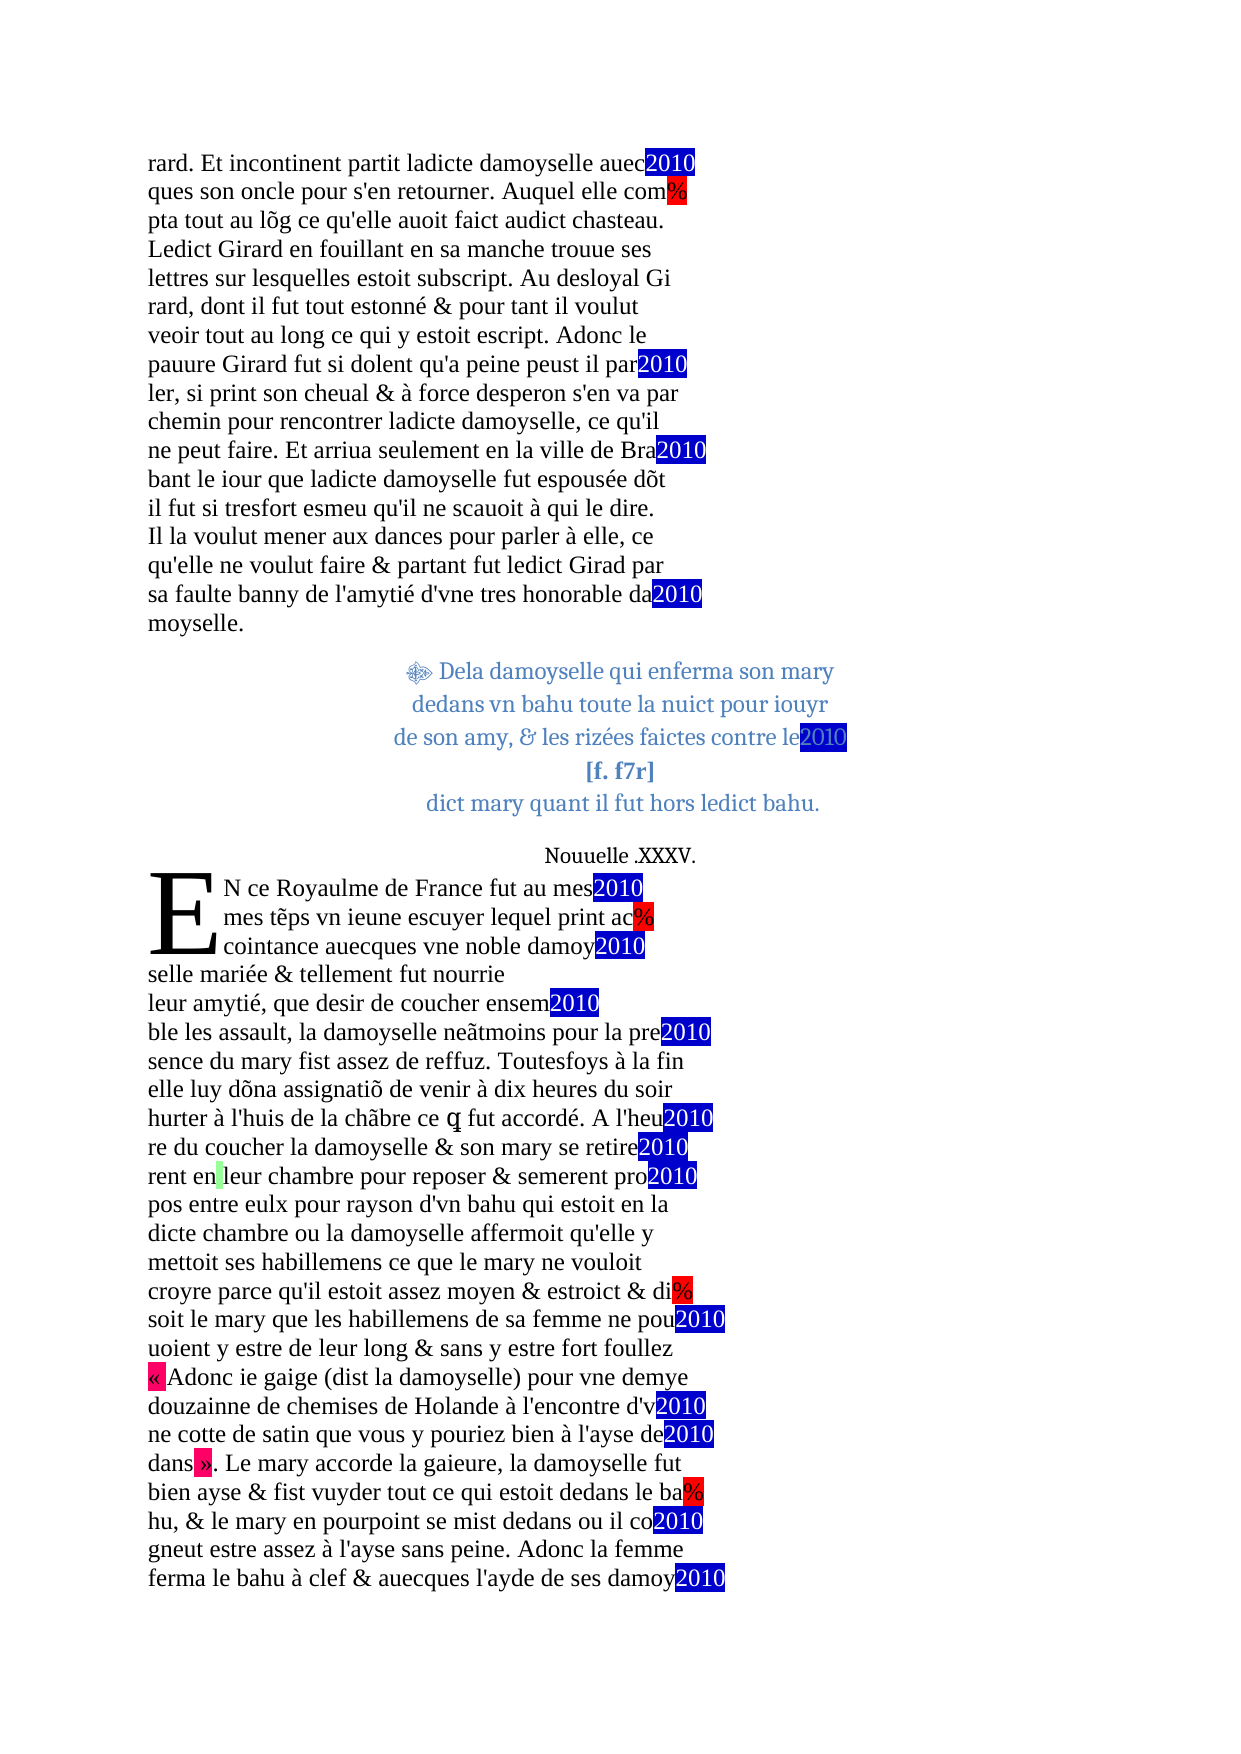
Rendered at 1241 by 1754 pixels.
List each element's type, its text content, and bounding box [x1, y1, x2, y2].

text Ledict Girard en fouillant en sa manche trouue ses lettres sur lesquelles estoit subscript. Au desloyal Gi rard, dont il fut tout estonné & pour tant il voulut veoir tout au long ce qui y estoit escript. Adonc le pauure Girard fut si dolent qu'a peine peust il par2010 ler, si print son cheual & à force desperon s'en va par chemin pour rencontrer ladicte damoyselle, ce qu'il ne peut faire. Et arriua seulement en la ville de Bra2010 bant le iour que ladicte damoyselle fut espousée dõt il fut si tresfort esmeu qu'il ne scauoit à qui le dire. [148, 234, 1093, 521]
text rard. Et incontinent partit ladicte damoyselle auec2010 ques son oncle pour s'en retourner. Auquel elle com% pta tout au lõg ce qu'elle auoit faict audict chasteau. [148, 148, 1093, 234]
text Il la voulut mener aux dances pour parler à elle, ce qu'elle ne voulut faire & partant fut ledict Girad par sa faulte banny de l'amytié d'vne tres honorable da2010 moyselle. [148, 521, 1093, 636]
subtitle Nouuelle .XXXV. [148, 843, 1093, 869]
text EN ce Royaulme de France fut au mes2010 mes tẽps vn ieune escuyer lequel print ac% cointance auecques vne noble damoy2010 selle mariée & tellement fut nourrie leur amytié, que desir de coucher ensem2010 ble les assault, la damoyselle neãtmoins pour la pre2010 sence du mary fist assez de reffuz. Toutesfoys à la fin elle luy dõna assignatiõ de venir à dix heures du soir hurter à l'huis de la chãbre ce ꝗ fut accordé. A l'heu2010 re du coucher la damoyselle & son mary se retire2010 rent en leur chambre pour reposer & semerent pro2010 pos entre eulx pour rayson d'vn bahu qui estoit en la dicte chambre ou la damoyselle affermoit qu'elle y mettoit ses habillemens ce que le mary ne vouloit croyre parce qu'il estoit assez moyen & estroict & di% soit le mary que les habillemens de sa femme ne pou2010 uoient y estre de leur long & sans y estre fort foullez « Adonc ie gaige (dist la damoyselle) pour vne demye douzainne de chemises de Holande à l'encontre d'v2010 ne cotte de satin que vous y pouriez bien à l'ayse de2010 dans ». Le mary accorde la gaieure, la damoyselle fut bien ayse & fist vuyder tout ce qui estoit dedans le ba% hu, & le mary en pourpoint se mist dedans ou il co2010 gneut estre assez à l'ayse sans peine. Adonc la femme ferma le bahu à clef & auecques l'ayde de ses damoy2010 [148, 873, 1093, 1592]
subtitle ❧ Dela damoyselle qui enferma son mary dedans vn bahu toute la nuict pour iouyr de son amy, & les rizées faictes contre le2010 [f. f7r] dict mary quant il fut hors ledict bahu. [148, 657, 1093, 818]
